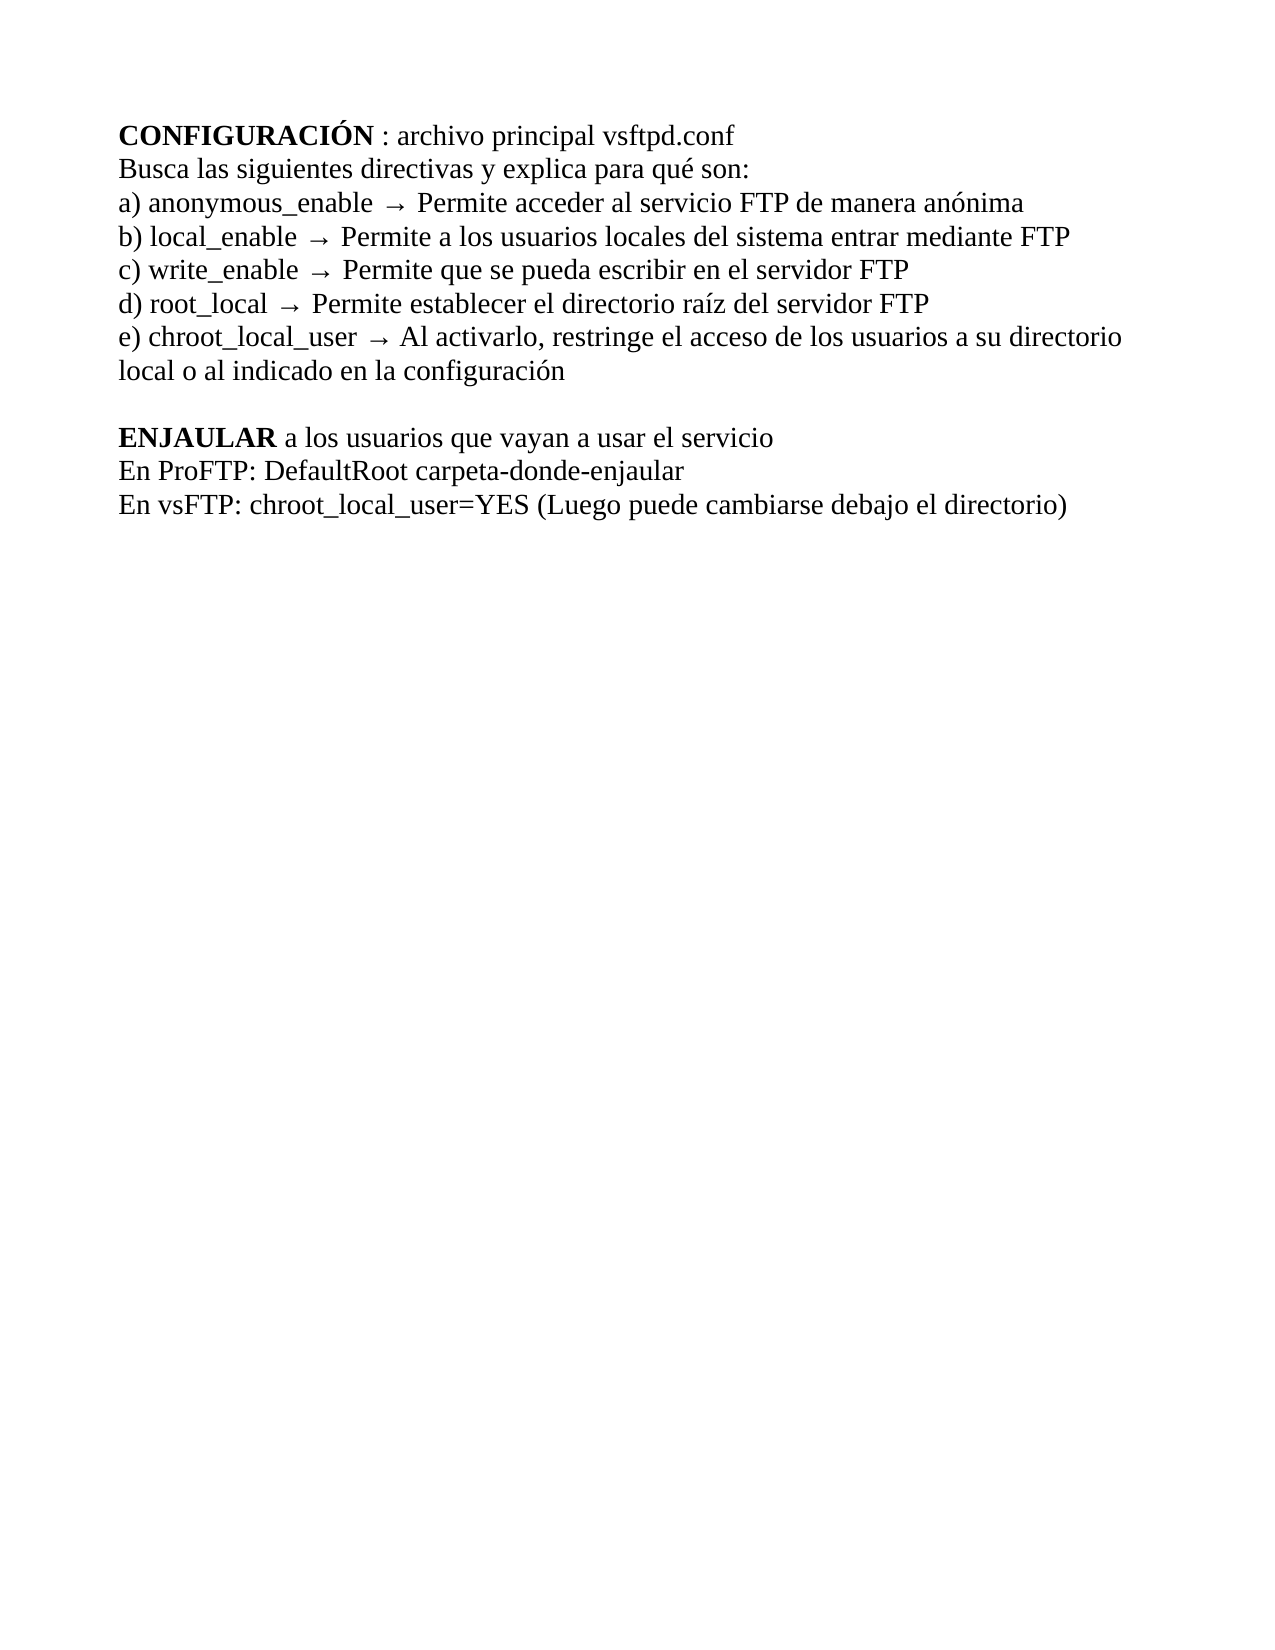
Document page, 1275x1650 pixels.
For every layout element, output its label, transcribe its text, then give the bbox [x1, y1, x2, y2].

text c) write_enable → Permite que se pueda escribir en el servidor FTP [118, 252, 1157, 286]
text a) anonymous_enable → Permite acceder al servicio FTP de manera anónima [118, 185, 1157, 219]
text En vsFTP: chroot_local_user=YES (Luego puede cambiarse debajo el directorio) [118, 487, 1157, 521]
text d) root_local → Permite establecer el directorio raíz del servidor FTP [118, 286, 1157, 319]
text Busca las siguientes directivas y explica para qué son: [118, 152, 1157, 185]
text b) local_enable → Permite a los usuarios locales del sistema entrar mediante FTP [118, 219, 1157, 252]
text ENJAULAR a los usuarios que vayan a usar el servicio [118, 420, 1157, 453]
text En ProFTP: DefaultRoot carpeta-donde-enjaular [118, 453, 1157, 487]
text e) chroot_local_user → Al activarlo, restringe el acceso de los usuarios a su directorio local o al indicado en la configuración [118, 319, 1157, 386]
text CONFIGURACIÓN : archivo principal vsftpd.conf [118, 118, 1157, 152]
